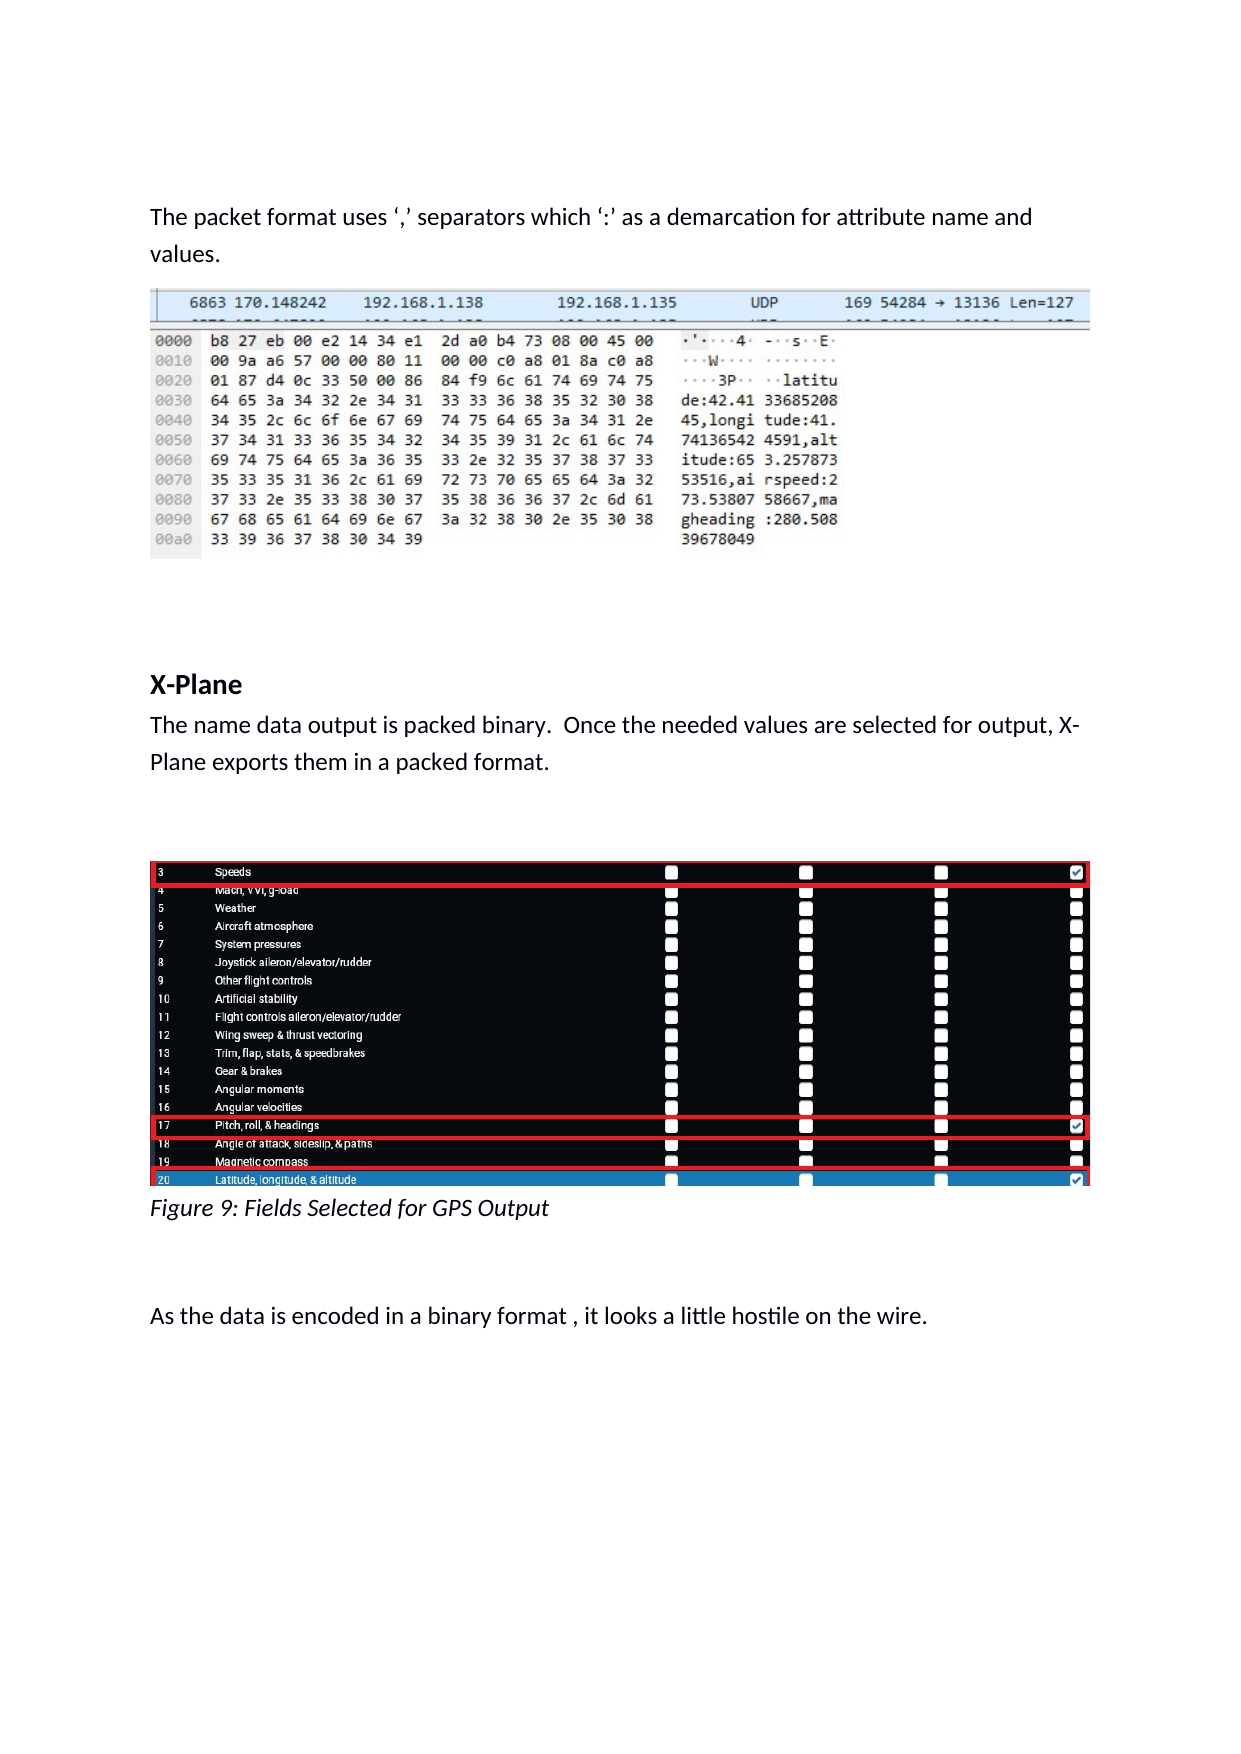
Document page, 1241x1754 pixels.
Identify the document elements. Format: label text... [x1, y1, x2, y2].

text As the data is encoded in a binary format , it looks a little hostile on the wire. [150, 1300, 1090, 1331]
text Figure 9: Fields Selected for GPS Output [150, 1186, 1090, 1222]
subtitle X-Plane [150, 666, 1090, 701]
picture [150, 288, 1091, 559]
picture [150, 861, 1091, 1186]
text The name data output is packed binary. Once the needed values are selected for output, X-Plane exports them in a packed format. [150, 710, 1090, 777]
text The packet format uses ‘,’ separators which ‘:’ as a demarcation for attribute name and values. [150, 201, 1090, 268]
